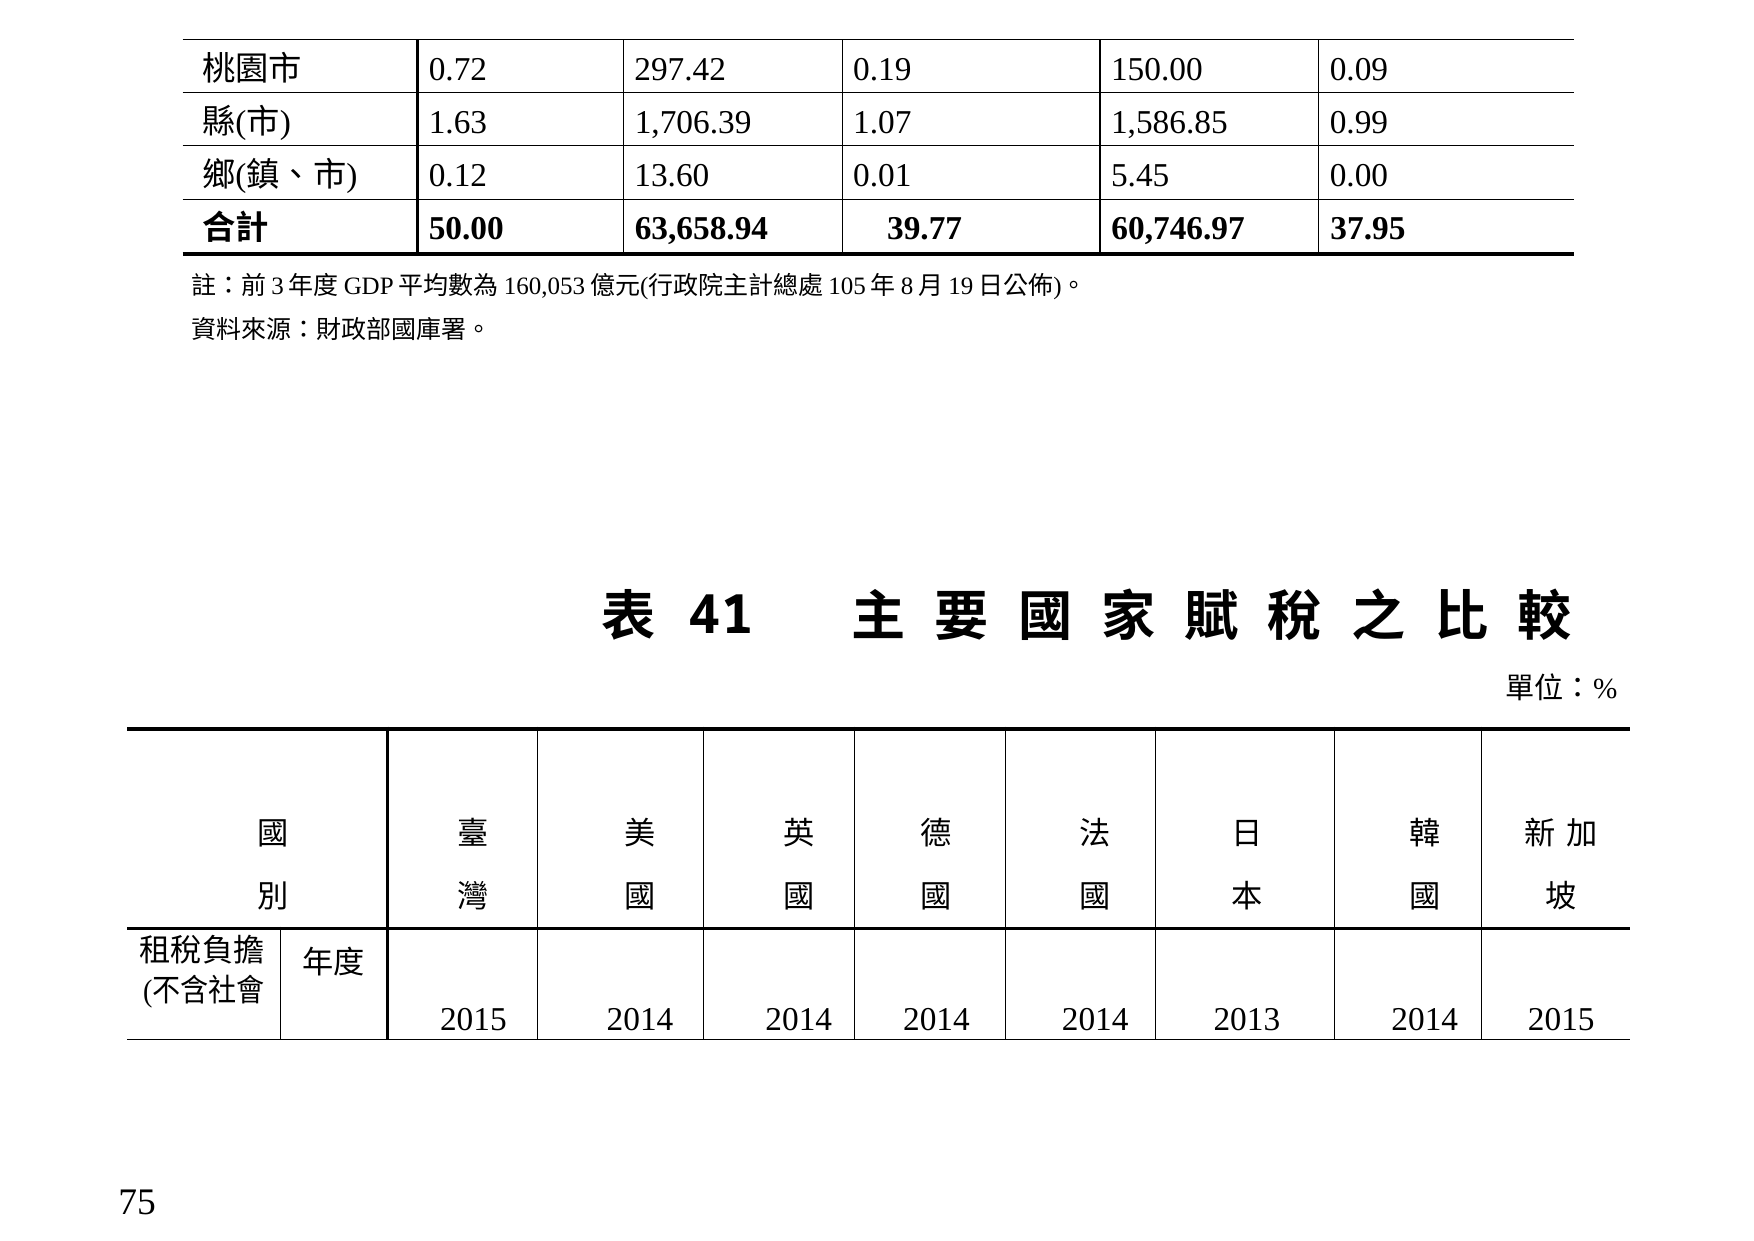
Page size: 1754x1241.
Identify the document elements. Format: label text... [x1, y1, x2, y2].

table_cell 1,706.39 [624, 93, 842, 145]
table_cell 150.00 [1101, 40, 1318, 92]
table_cell 鄉(鎮、市) [183, 146, 416, 198]
table_cell 1.63 [419, 93, 623, 145]
table_cell 5.45 [1101, 146, 1318, 198]
table_header 臺 灣 [389, 731, 537, 927]
table_cell 2015 [1482, 930, 1629, 1039]
table_cell 0.12 [419, 146, 623, 198]
table_cell 63,658.94 [624, 200, 842, 252]
table_header 新加坡 [1482, 731, 1629, 927]
table_cell 2014 [704, 930, 854, 1039]
text 註：前3年度GDP平均數為160,053億元(行政院主計總處105年8月19日公佈)。 [191, 268, 1587, 301]
table_cell 桃園市 [183, 40, 416, 92]
subtitle 表41 主要國家賦稅之比較 [128, 539, 1628, 664]
text 單位：% [128, 664, 1617, 706]
table_header 國 別 [127, 731, 386, 927]
table_cell 0.72 [419, 40, 623, 92]
table_cell 60,746.97 [1101, 200, 1318, 252]
table_header 日 本 [1156, 731, 1334, 927]
text 資料來源：財政部國庫署。 [191, 312, 1587, 346]
table_cell 2014 [1335, 930, 1481, 1039]
table_header 英 國 [704, 731, 854, 927]
table_cell 1.07 [843, 93, 1099, 145]
table_cell 50.00 [419, 200, 623, 252]
table_cell 37.95 [1319, 200, 1574, 252]
table_cell 0.19 [843, 40, 1099, 92]
table_cell 租稅負擔(不含社會 [127, 930, 280, 1039]
table_cell 合計 [183, 200, 416, 252]
table_cell 297.42 [624, 40, 842, 92]
table_header 美 國 [538, 731, 703, 927]
table_cell 2014 [855, 930, 1005, 1039]
table_header 法 國 [1006, 731, 1155, 927]
table_cell 0.00 [1319, 146, 1574, 198]
table_cell 2015 [389, 930, 537, 1039]
table_header 韓 國 [1335, 731, 1481, 927]
table_cell 年度 [281, 930, 386, 1039]
table_cell 0.09 [1319, 40, 1574, 92]
table_cell 2013 [1156, 930, 1334, 1039]
table_cell 13.60 [624, 146, 842, 198]
table_cell 39.77 [843, 200, 1099, 252]
table_cell 0.01 [843, 146, 1099, 198]
table_header 德 國 [855, 731, 1005, 927]
table_cell 0.99 [1319, 93, 1574, 145]
table_cell 2014 [538, 930, 703, 1039]
table_cell 1,586.85 [1101, 93, 1318, 145]
table_cell 2014 [1006, 930, 1155, 1039]
table_cell 縣(市) [183, 93, 416, 145]
